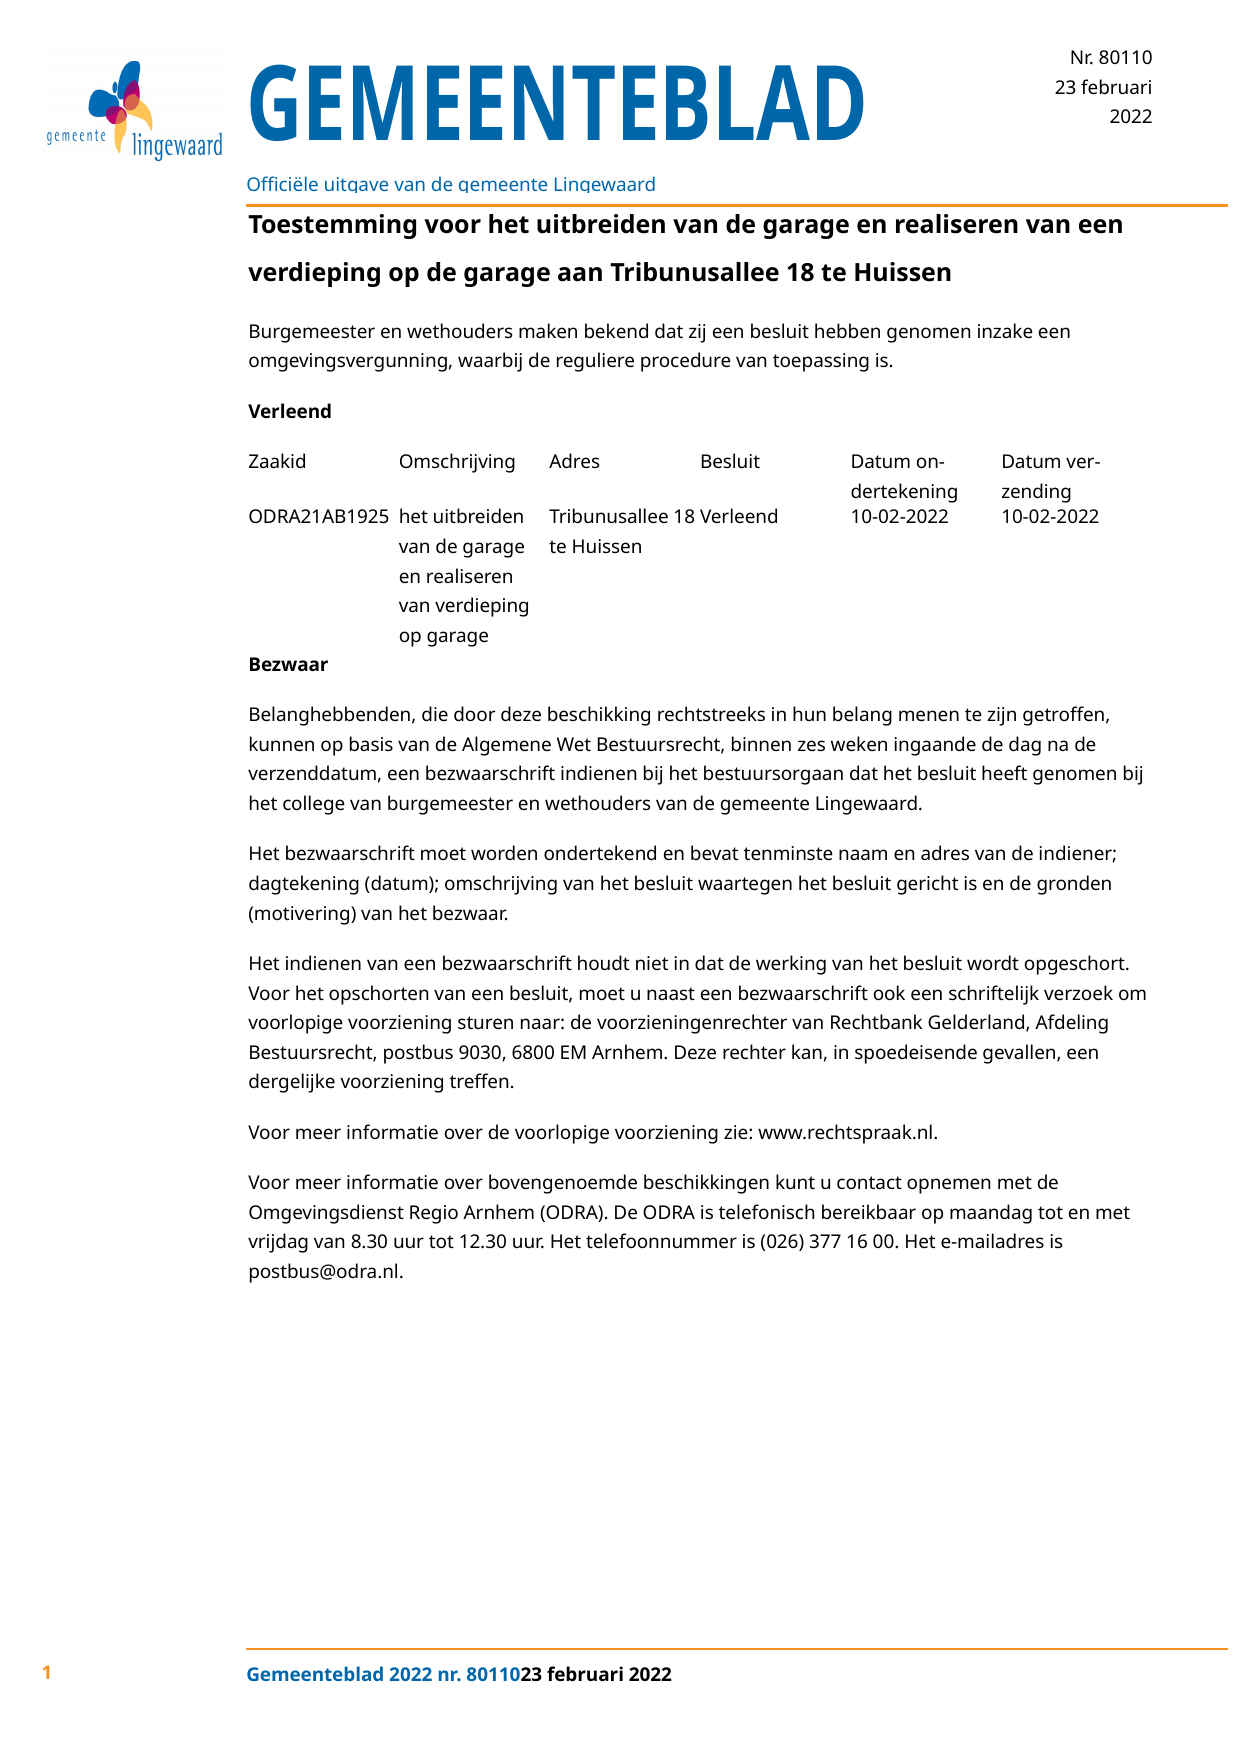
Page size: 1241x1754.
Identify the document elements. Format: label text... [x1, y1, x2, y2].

table_cell het uitbreiden van de garage en realiseren van verdieping op garage [399, 504, 549, 648]
text Bezwaar [248, 651, 1152, 677]
text Burgemeester en wethouders maken bekend dat zij een besluit hebben genomen inzake een omgevingsvergunning, waarbij de reguliere procedure van toepassing is. [248, 318, 1152, 373]
table_cell 10-02-2022 [850, 504, 1001, 648]
text Voor meer informatie over bovengenoemde beschikkingen kunt u contact opnemen met de Omgevingsdienst Regio Arnhem (ODRA). De ODRA is telefonisch bereikbaar op maandag tot en met vrijdag van 8.30 uur tot 12.30 uur. Het telefoonnummer is (026) 377 16 00. Het e-mailadres is postbus@odra.nl. [248, 1169, 1152, 1284]
table_cell 10-02-2022 [1001, 504, 1152, 648]
table_cell Tribunusallee 18 te Huissen [549, 504, 700, 648]
table_header Datum ver-zending [1001, 449, 1152, 504]
text Het bezwaarschrift moet worden ondertekend en bevat tenminste naam en adres van de indiener; dagtekening (datum); omschrijving van het besluit waartegen het besluit gericht is en de gronden (motivering) van het bezwaar. [248, 841, 1152, 926]
text Voor meer informatie over de voorlopige voorziening zie: www.rechtspraak.nl. [248, 1119, 1152, 1145]
text Belanghebbenden, die door deze beschikking rechtstreeks in hun belang menen te zijn getroffen, kunnen op basis van de Algemene Wet Bestuursrecht, binnen zes weken ingaande de dag na de verzenddatum, een bezwaarschrift indienen bij het bestuursorgaan dat het besluit heeft genomen bij het college van burgemeester en wethouders van de gemeente Lingewaard. [248, 701, 1152, 816]
picture [41, 47, 231, 172]
table_header Datum on-dertekening [850, 449, 1001, 504]
table_header Besluit [700, 449, 850, 504]
table_cell ODRA21AB1925 [248, 504, 398, 648]
table_cell Verleend [700, 504, 850, 648]
table_header Adres [549, 449, 700, 504]
table_header Omschrijving [399, 449, 549, 504]
text Verleend [248, 398, 1152, 424]
table_header Zaakid [248, 449, 398, 504]
text Toestemming voor het uitbreiden van de garage en realiseren van een verdieping op de garage aan Tribunusallee 18 te Huissen [248, 207, 1152, 288]
text Het indienen van een bezwaarschrift houdt niet in dat de werking van het besluit wordt opgeschort. Voor het opschorten van een besluit, moet u naast een bezwaarschrift ook een schriftelijk verzoek om voorlopige voorziening sturen naar: de voorzieningenrechter van Rechtbank Gelderland, Afdeling Bestuursrecht, postbus 9030, 6800 EM Arnhem. Deze rechter kan, in spoedeisende gevallen, een dergelijke voorziening treffen. [248, 950, 1152, 1094]
